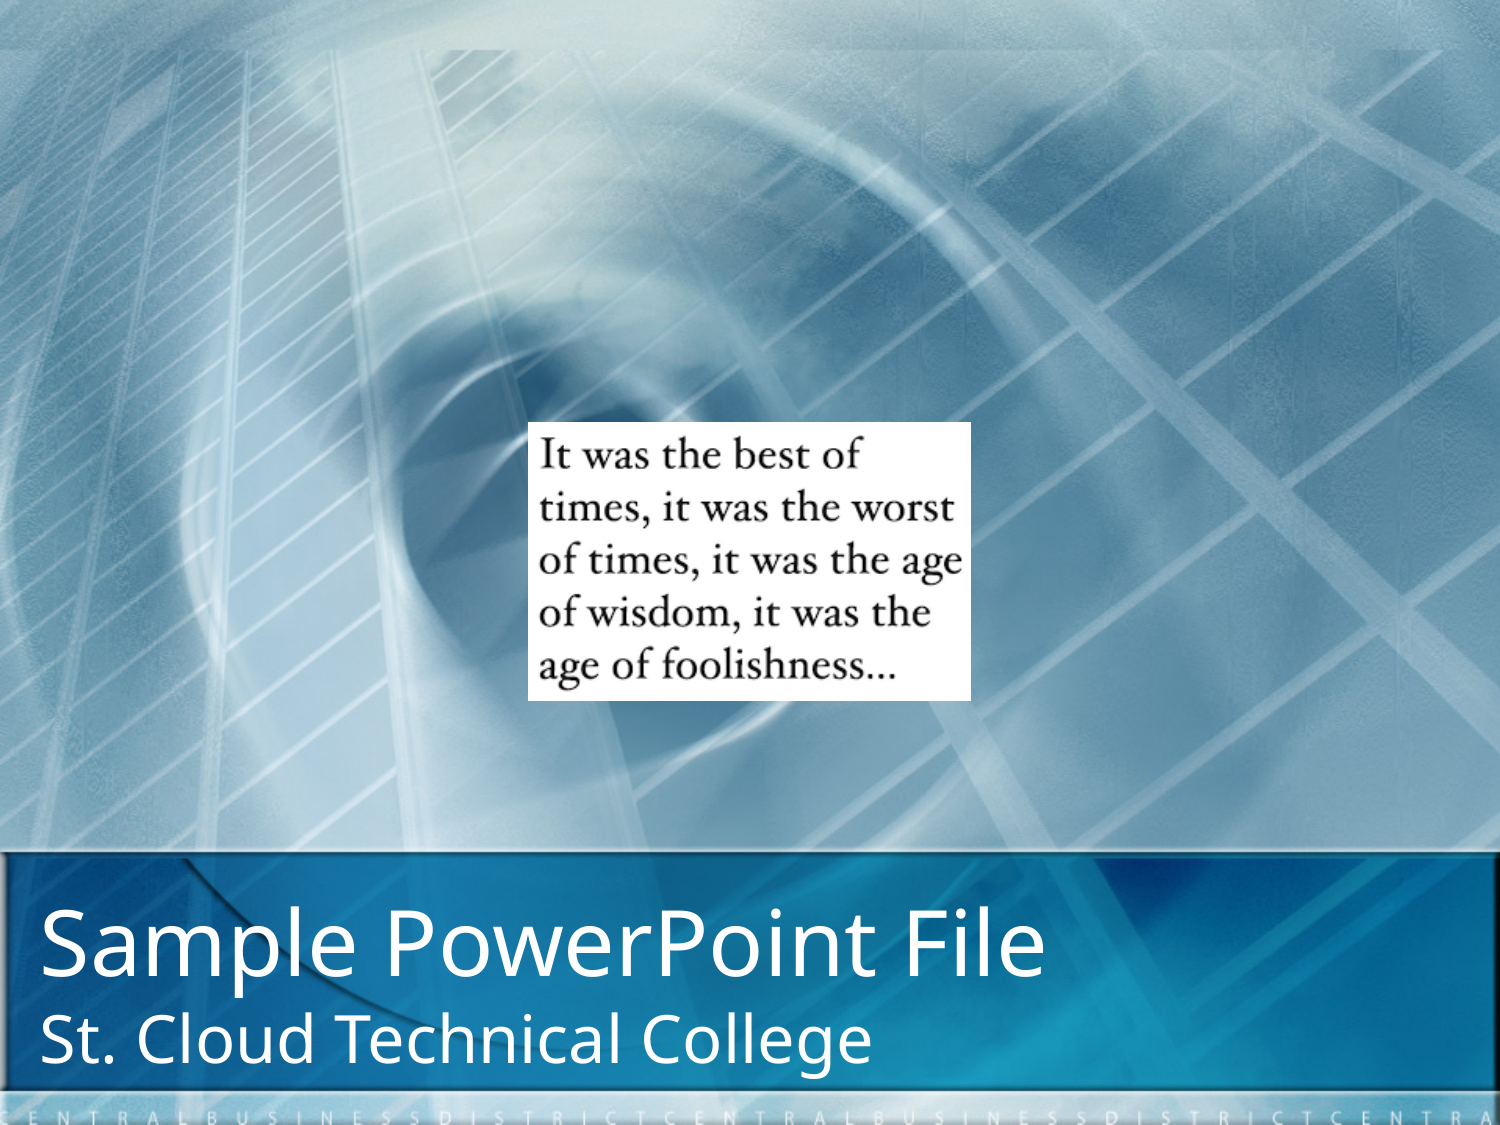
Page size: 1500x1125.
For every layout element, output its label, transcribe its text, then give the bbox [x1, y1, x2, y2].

title Sample PowerPoint File [24, 852, 1250, 1003]
picture [0, 0, 1500, 1125]
subtitle St. Cloud Technical College [24, 989, 1075, 1113]
